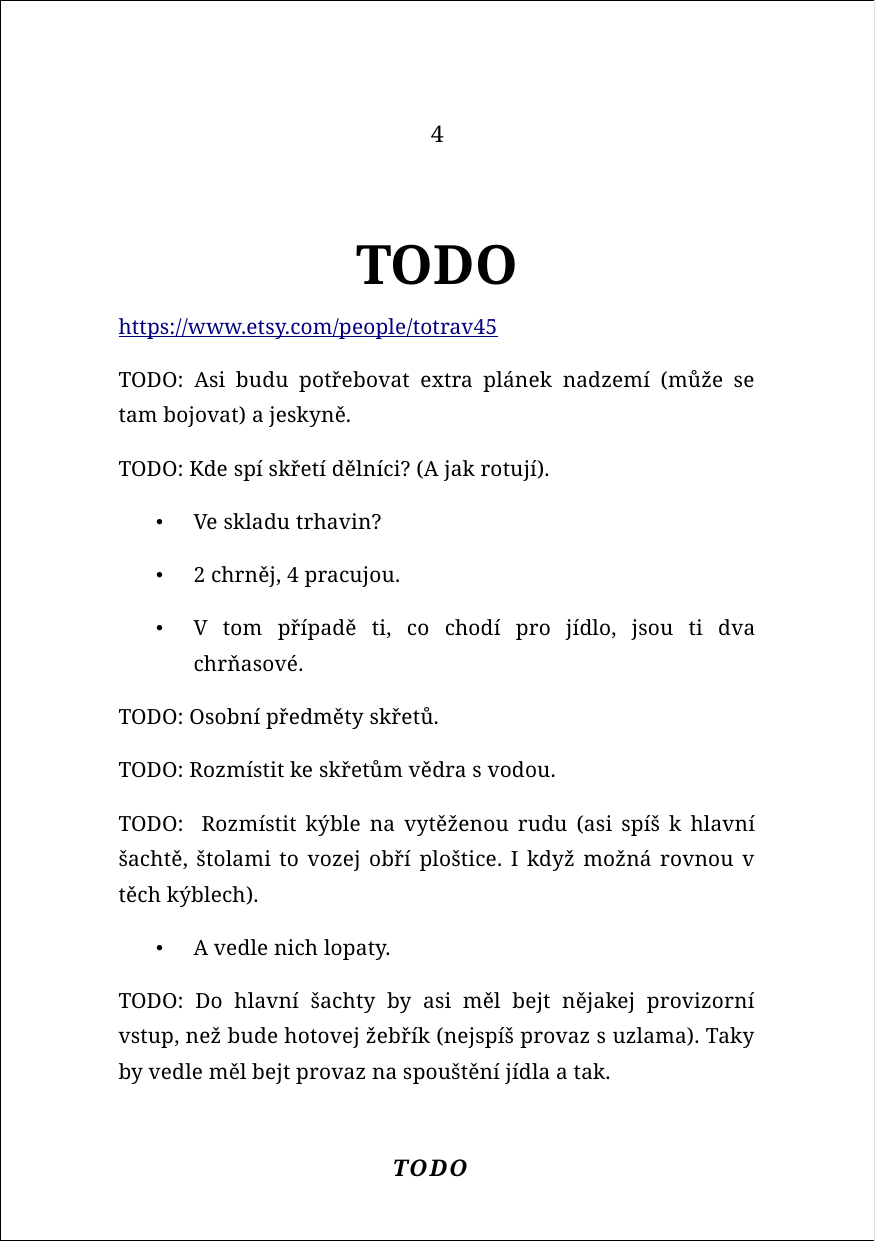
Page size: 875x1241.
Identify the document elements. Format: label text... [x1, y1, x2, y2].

list 2 chrněj, 4 pracujou. [156, 560, 756, 589]
text TODO: Asi budu potřebovat extra plánek nadzemí (může se tam bojovat) a jeskyně. [118, 365, 756, 429]
text TODO: Osobní předměty skřetů. [118, 702, 756, 731]
text TODO: Rozmístit ke skřetům vědra s vodou. [118, 755, 756, 784]
text TODO: Kde spí skřetí dělníci? (A jak rotují). [118, 454, 756, 482]
list A vedle nich lopaty. [156, 933, 756, 961]
list Ve skladu trhavin? [156, 507, 756, 535]
text TODO: Rozmístit kýble na vytěženou rudu (asi spíš k hlavní šachtě, štolami to vozej obří ploštice. I když možná rovnou v těch kýblech). [118, 809, 756, 908]
list V tom případě ti, co chodí pro jídlo, jsou ti dva chrňasové. [156, 613, 756, 677]
text TODO: Do hlavní šachty by asi měl bejt nějakej provizorní vstup, než bude hotovej žebřík (nejspíš provaz s uzlama). Taky by vedle měl bejt provaz na spouštění jídla a tak. [118, 986, 756, 1086]
subtitle TODO [118, 226, 756, 300]
text https://www.etsy.com/people/totrav45 [118, 312, 756, 340]
